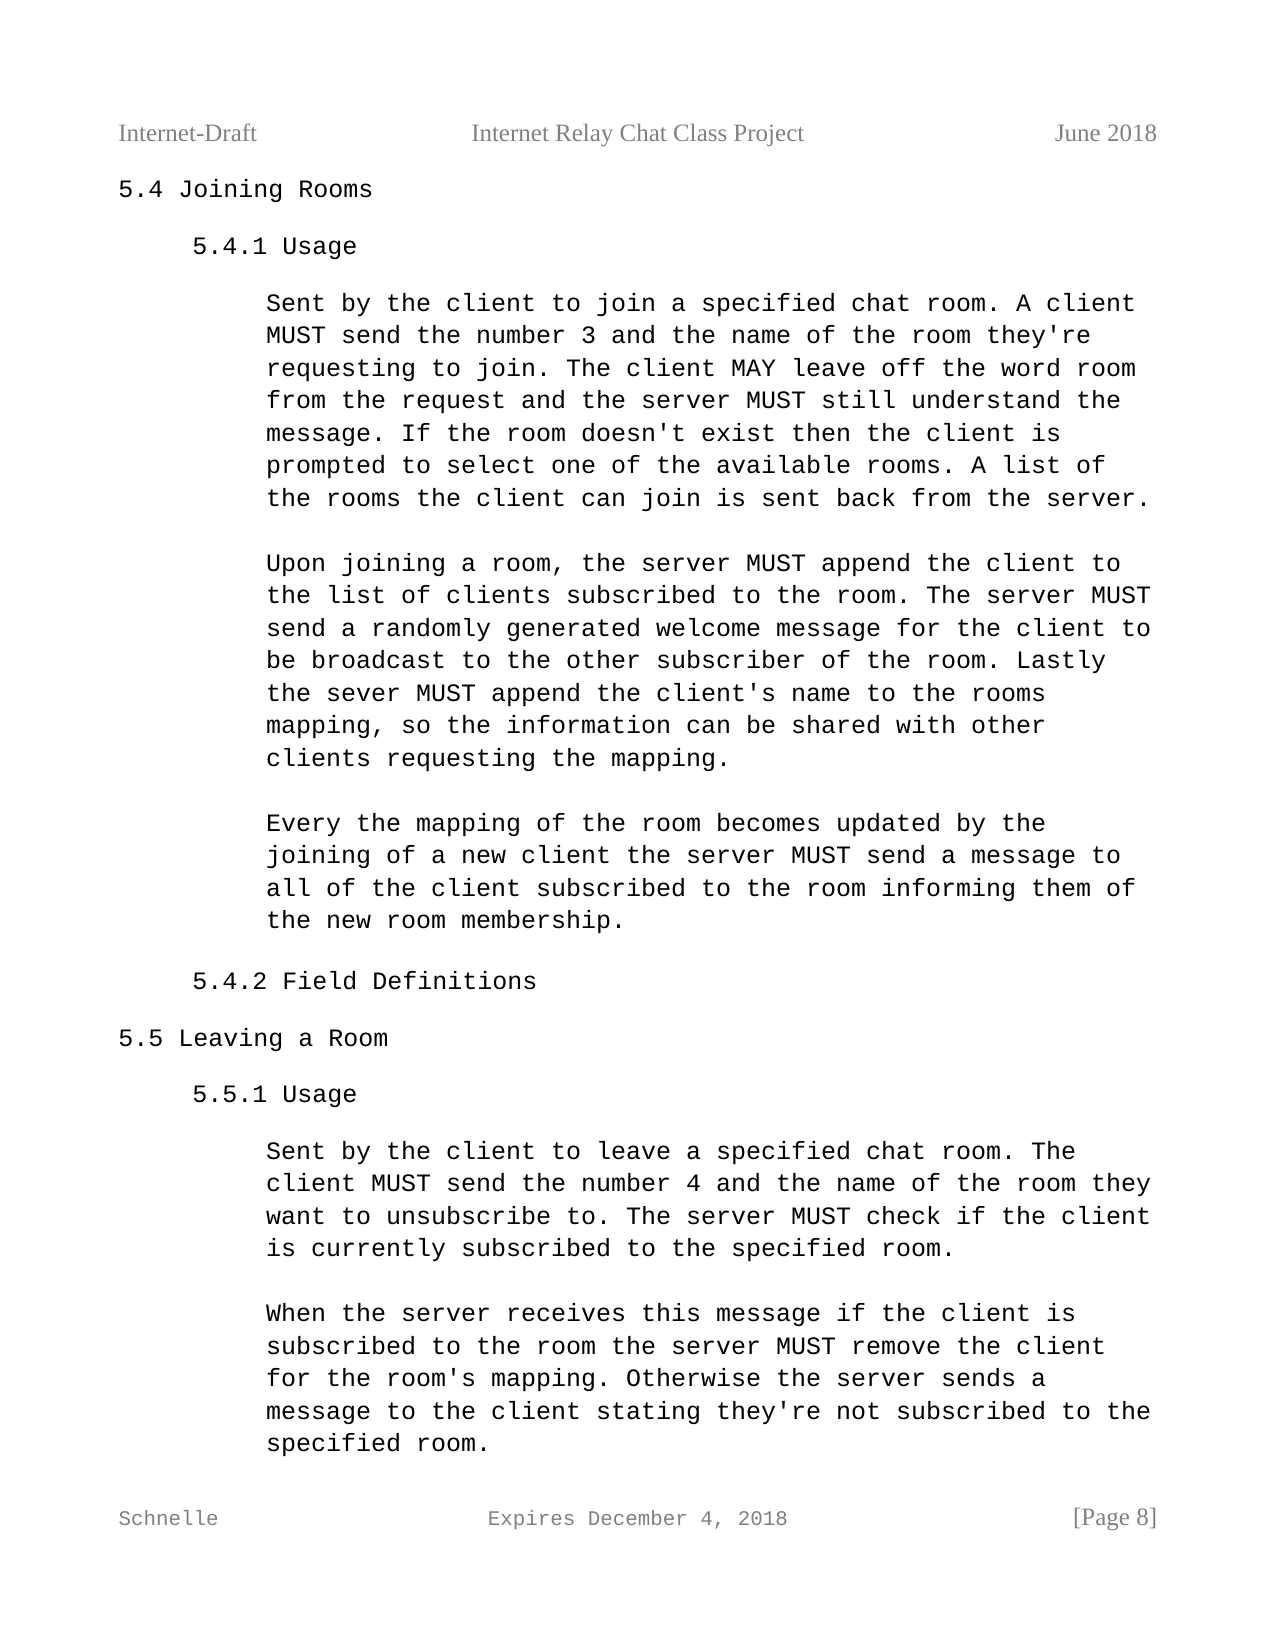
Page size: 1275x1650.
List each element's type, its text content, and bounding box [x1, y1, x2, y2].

text Upon joining a room, the server MUST append the client to the list of clients subscribed to the room. The server MUST send a randomly generated welcome message for the client to be broadcast to the other subscriber of the room. Lastly the sever MUST append the client's name to the rooms mapping, so the information can be shared with other clients requesting the mapping. [118, 550, 1157, 773]
text Sent by the client to leave a specified chat room. The client MUST send the number 4 and the name of the room they want to unsubscribe to. The server MUST check if the client is currently subscribed to the specified room. [118, 1138, 1157, 1264]
text 5.4.2 Field Definitions [118, 968, 1157, 997]
text When the server receives this message if the client is subscribed to the room the server MUST remove the client for the room's mapping. Otherwise the server sends a message to the client stating they're not subscribed to the specified room. [118, 1301, 1157, 1459]
text Sent by the client to join a specified chat room. A client MUST send the number 3 and the name of the room they're requesting to join. The client MAY leave off the word room from the request and the server MUST still understand the message. If the room doesn't exist then the client is prompted to select one of the available rooms. A list of the rooms the client can join is sent back from the server. [118, 290, 1157, 513]
text 5.5.1 Usage [118, 1082, 1157, 1110]
text 5.4.1 Usage [118, 233, 1157, 262]
text Every the mapping of the room becomes updated by the joining of a new client the server MUST send a message to all of the client subscribed to the room informing them of the new room membership. [118, 810, 1157, 936]
text 5.4 Joining Rooms [118, 177, 1157, 205]
text 5.5 Leaving a Room [118, 1025, 1157, 1053]
